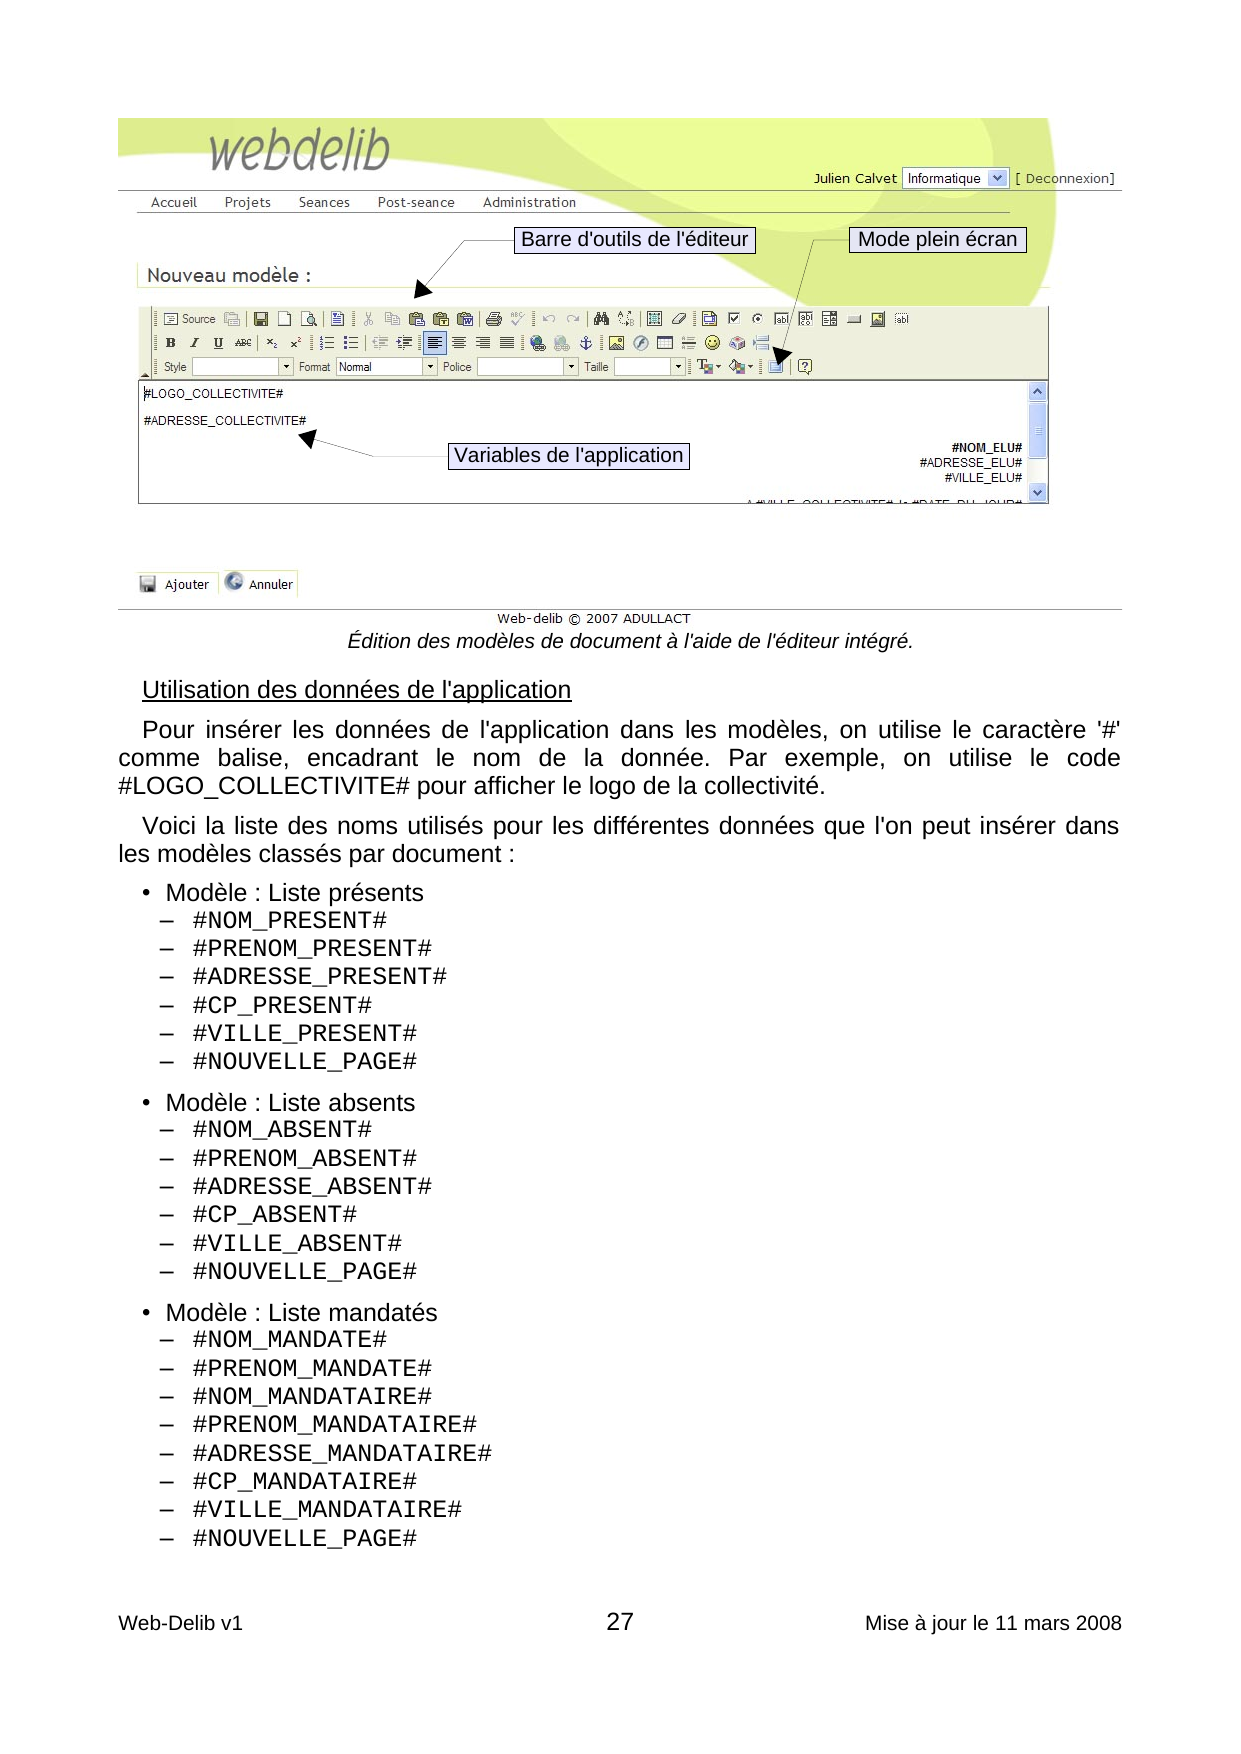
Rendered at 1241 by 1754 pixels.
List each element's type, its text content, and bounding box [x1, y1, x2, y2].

list #NOM_MANDATE# [136, 1327, 1122, 1355]
list #VILLE_ABSENT# [136, 1230, 1122, 1259]
list #PRENOM_MANDATE# [136, 1355, 1122, 1383]
list #PRENOM_MANDATAIRE# [136, 1412, 1122, 1440]
list Modèle : Liste absents [118, 1089, 1122, 1117]
list #NOM_ABSENT# [136, 1117, 1122, 1145]
text Utilisation des données de l'application [118, 676, 1122, 704]
list #ADRESSE_PRESENT# [136, 964, 1122, 992]
list #VILLE_PRESENT# [136, 1021, 1122, 1049]
list Modèle : Liste présents [118, 879, 1122, 907]
list #CP_MANDATAIRE# [136, 1468, 1122, 1497]
list #ADRESSE_MANDATAIRE# [136, 1440, 1122, 1468]
list #NOUVELLE_PAGE# [136, 1259, 1122, 1287]
text Édition des modèles de document à l'aide de l'éditeur intégré. [118, 630, 1122, 653]
list #NOM_MANDATAIRE# [136, 1383, 1122, 1412]
list #VILLE_MANDATAIRE# [136, 1497, 1122, 1525]
list #PRENOM_PRESENT# [136, 936, 1122, 964]
text Voici la liste des noms utilisés pour les différentes données que l'on peut insérer dans les modèles classés par document : [118, 812, 1122, 867]
list #NOUVELLE_PAGE# [136, 1525, 1122, 1553]
picture [118, 118, 1123, 630]
list #PRENOM_ABSENT# [136, 1145, 1122, 1174]
list #ADRESSE_ABSENT# [136, 1174, 1122, 1202]
list #NOM_PRESENT# [136, 907, 1122, 936]
list #CP_ABSENT# [136, 1202, 1122, 1230]
list #CP_PRESENT# [136, 992, 1122, 1021]
list Modèle : Liste mandatés [118, 1299, 1122, 1327]
text Pour insérer les données de l'application dans les modèles, on utilise le caractère '#' comme balise, encadrant le nom de la donnée. Par exemple, on utilise le code #LOGO_COLLECTIVITE# pour afficher le logo de la collectivité. [118, 716, 1122, 800]
list #NOUVELLE_PAGE# [136, 1049, 1122, 1077]
